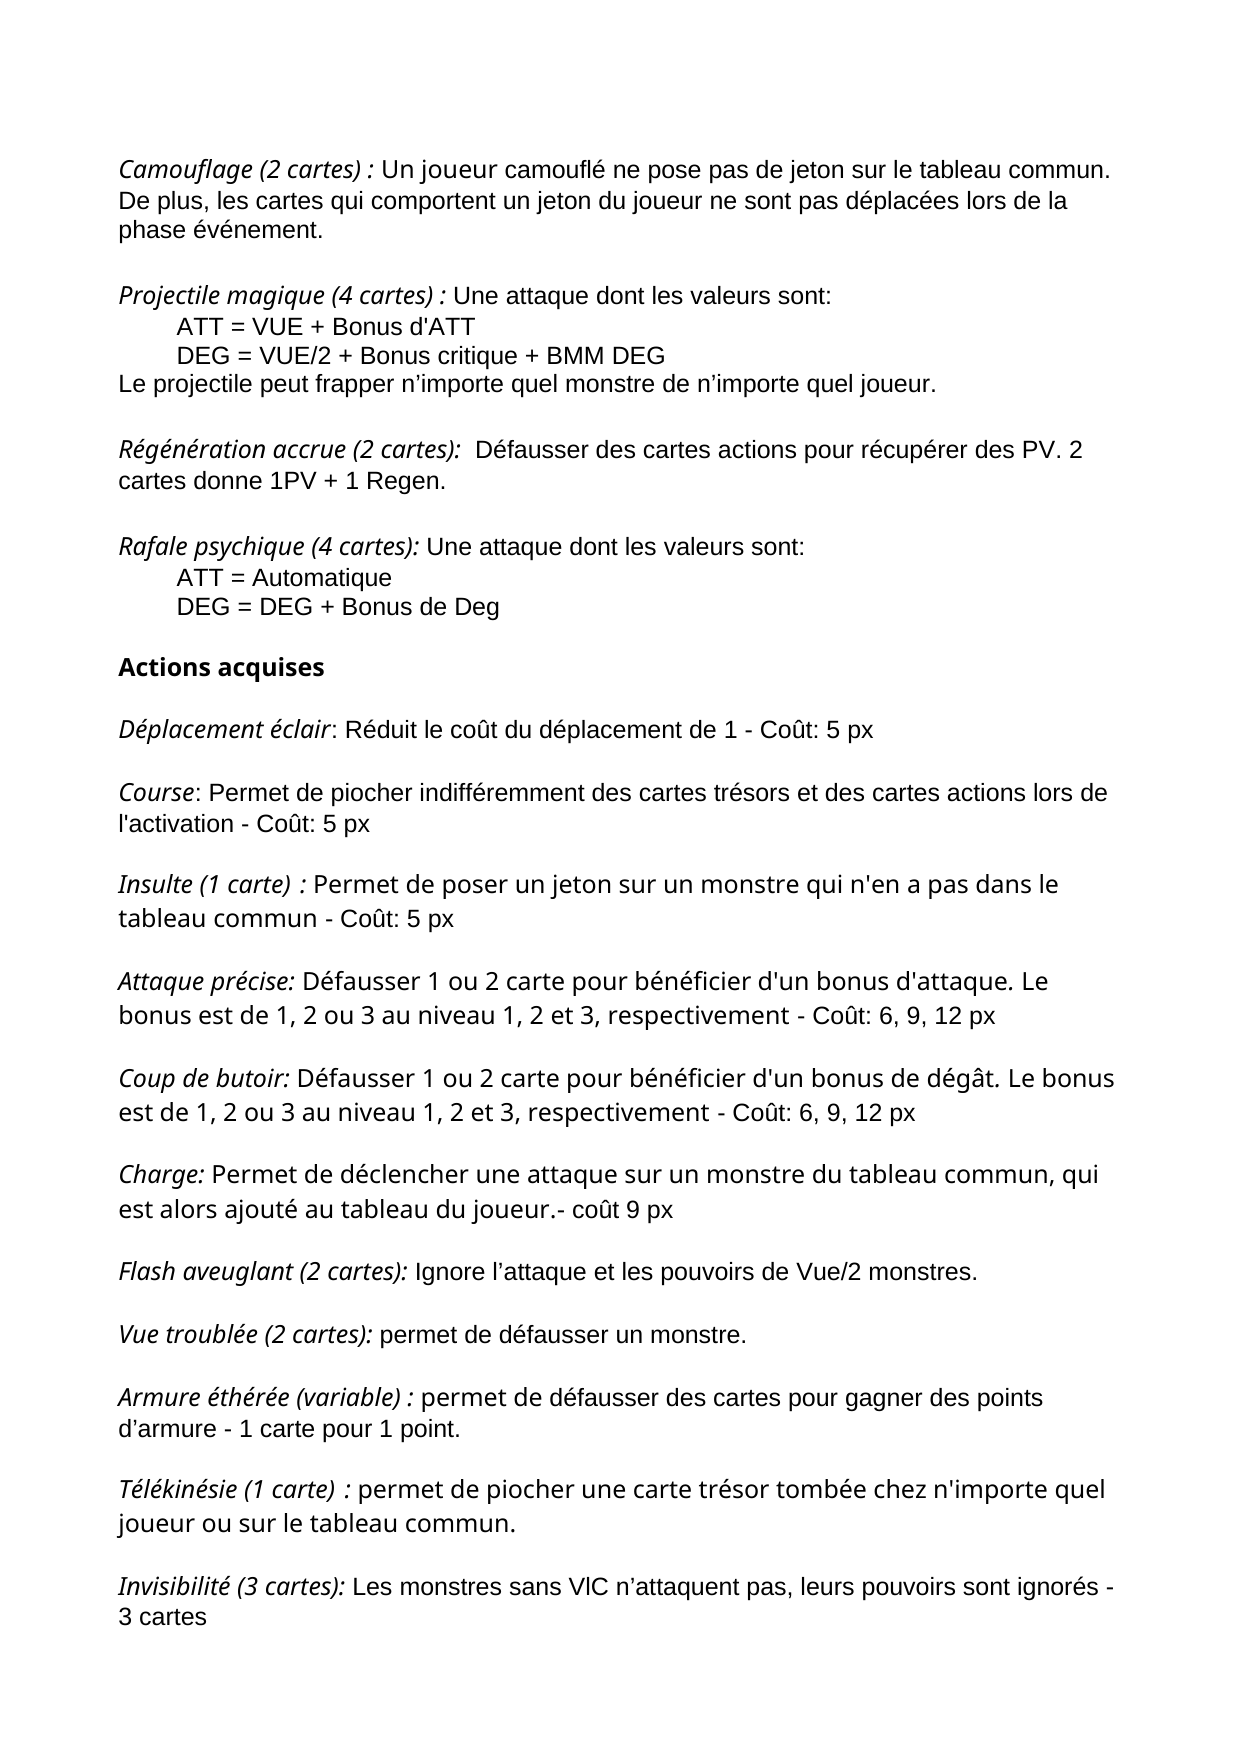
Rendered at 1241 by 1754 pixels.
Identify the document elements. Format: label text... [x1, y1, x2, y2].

text Attaque précise: Défausser 1 ou 2 carte pour bénéficier d'un bonus d'attaque. Le bonus est de 1, 2 ou 3 au niveau 1, 2 et 3, respectivement - Coût: 6, 9, 12 px [118, 963, 1122, 1032]
text Déplacement éclair: Réduit le coût du déplacement de 1 - Coût: 5 px [118, 712, 1122, 746]
text Camouflage (2 cartes) : Un joueur camouflé ne pose pas de jeton sur le tableau commun. De plus, les cartes qui comportent un jeton du joueur ne sont pas déplacées lors de la phase événement. [118, 152, 1122, 244]
text Régénération accrue (2 cartes): Défausser des cartes actions pour récupérer des PV. 2 cartes donne 1PV + 1 Regen. [118, 432, 1122, 495]
text DEG = DEG + Bonus de Deg [118, 592, 1122, 621]
text Armure éthérée (variable) : permet de défausser des cartes pour gagner des points d’armure - 1 carte pour 1 point. [118, 1380, 1122, 1442]
text Actions acquises [118, 649, 1122, 683]
text Invisibilité (3 cartes): Les monstres sans VlC n’attaquent pas, leurs pouvoirs sont ignorés - 3 cartes [118, 1568, 1122, 1631]
text Rafale psychique (4 cartes): Une attaque dont les valeurs sont: [118, 529, 1122, 563]
text Vue troublée (2 cartes): permet de défausser un monstre. [118, 1317, 1122, 1351]
text DEG = VUE/2 + Bonus critique + BMM DEG [118, 341, 1122, 369]
text Course: Permet de piocher indifféremment des cartes trésors et des cartes actions lors de l'activation - Coût: 5 px [118, 775, 1122, 838]
text Insulte (1 carte) : Permet de poser un jeton sur un monstre qui n'en a pas dans le tableau commun - Coût: 5 px [118, 867, 1122, 935]
text Télékinésie (1 carte) : permet de piocher une carte trésor tombée chez n'importe quel joueur ou sur le tableau commun. [118, 1471, 1122, 1539]
text Flash aveuglant (2 cartes): Ignore l’attaque et les pouvoirs de Vue/2 monstres. [118, 1254, 1122, 1288]
text ATT = VUE + Bonus d'ATT [118, 312, 1122, 341]
text Coup de butoir: Défausser 1 ou 2 carte pour bénéficier d'un bonus de dégât. Le bonus est de 1, 2 ou 3 au niveau 1, 2 et 3, respectivement - Coût: 6, 9, 12 px [118, 1060, 1122, 1128]
text Charge: Permet de déclencher une attaque sur un monstre du tableau commun, qui est alors ajouté au tableau du joueur.- coût 9 px [118, 1157, 1122, 1225]
text ATT = Automatique [118, 563, 1122, 592]
text Le projectile peut frapper n’importe quel monstre de n’importe quel joueur. [118, 369, 1122, 398]
text Projectile magique (4 cartes) : Une attaque dont les valeurs sont: [118, 278, 1122, 312]
